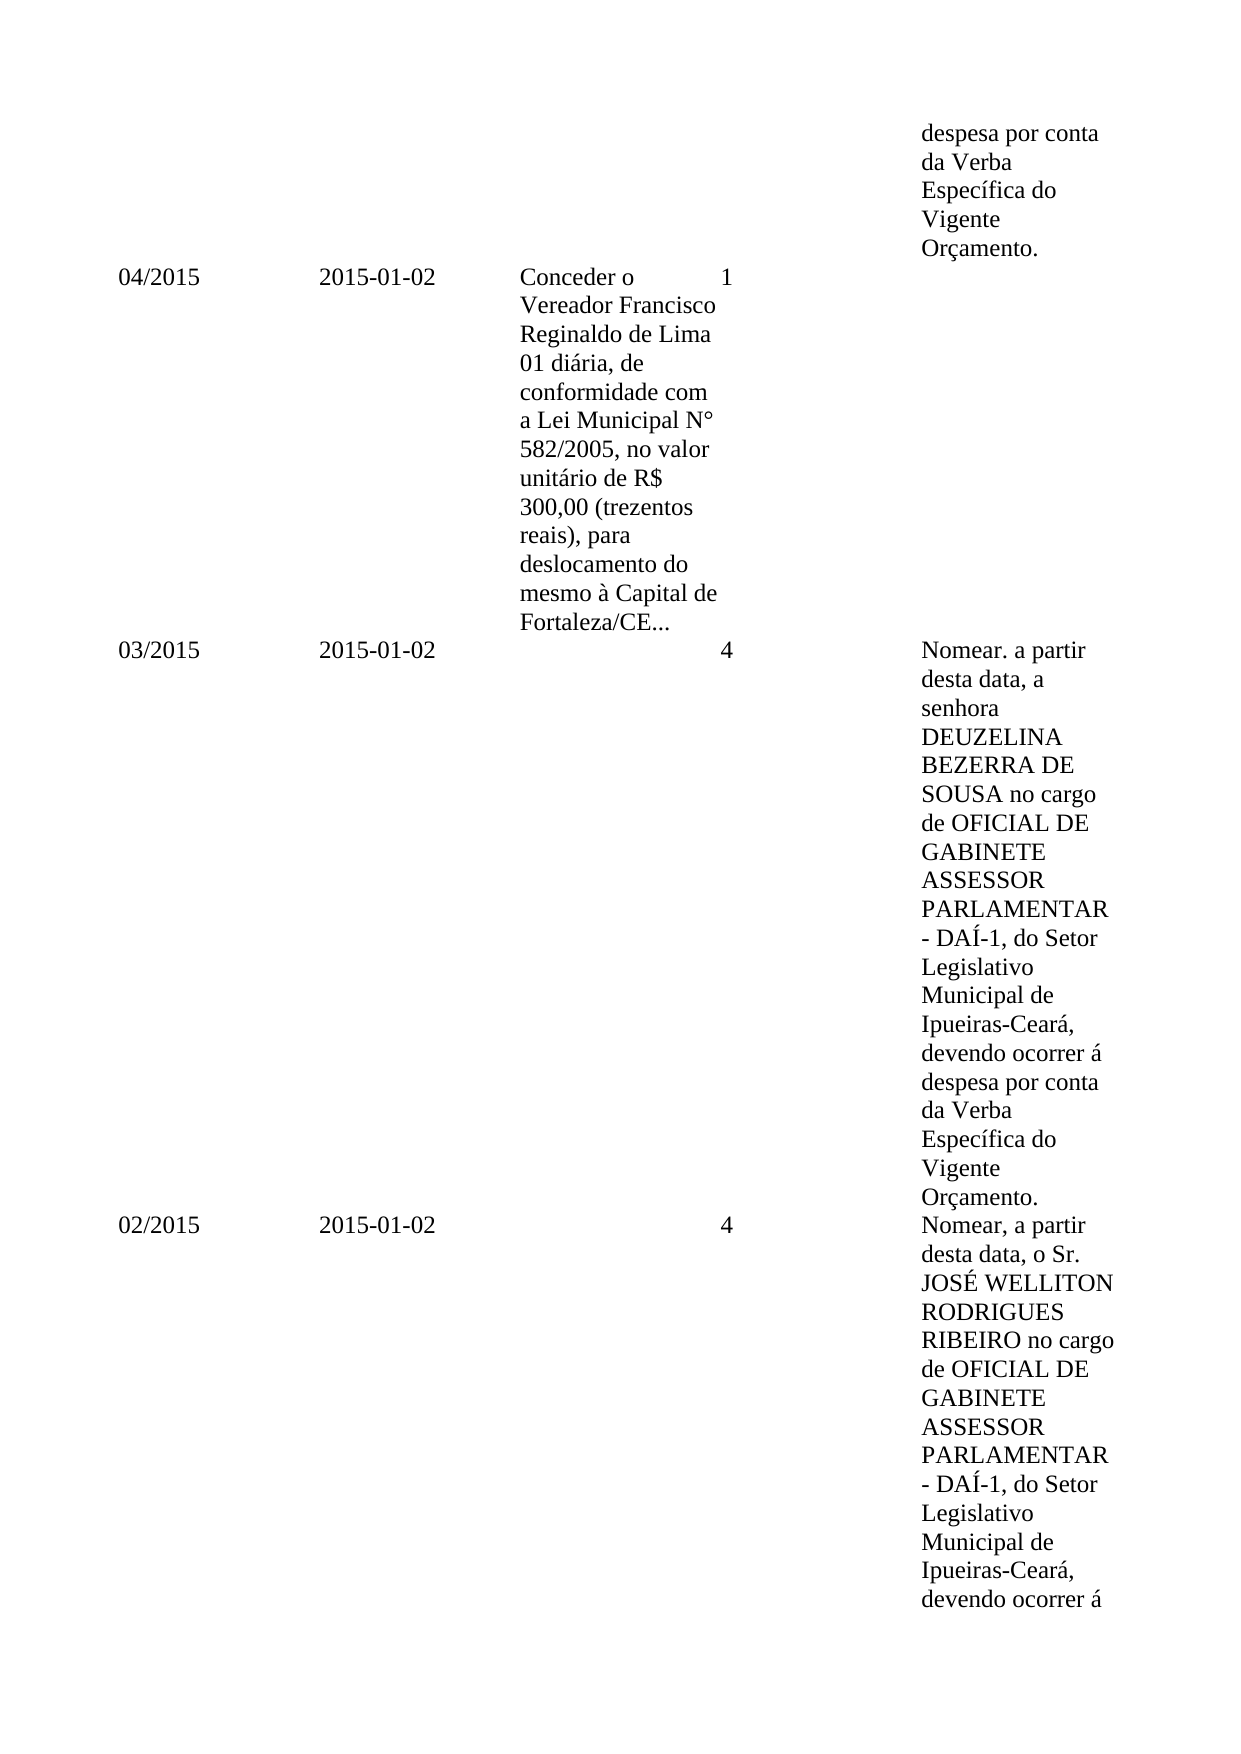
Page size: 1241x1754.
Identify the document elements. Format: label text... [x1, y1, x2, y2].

table_cell Nomear. a partir desta data, a senhora DEUZELINA BEZERRA DE SOUSA no cargo de OFICIAL DE GABINETE ASSESSOR PARLAMENTAR - DAÍ-1, do Setor Legislativo Municipal de Ipueiras-Ceará, devendo ocorrer á despesa por conta da Verba Específica do Vigente Orçamento. [921, 636, 1122, 1211]
table_cell 04/2015 [118, 262, 319, 636]
table_cell Conceder o Vereador Francisco Reginaldo de Lima 01 diária, de conformidade com a Lei Municipal N° 582/2005, no valor unitário de R$ 300,00 (trezentos reais), para deslocamento do mesmo à Capital de Fortaleza/CE... [520, 262, 720, 636]
table_cell 4 [720, 1211, 921, 1613]
table_cell [118, 118, 319, 262]
table_cell 2015-01-02 [319, 1211, 519, 1613]
table_cell [520, 636, 720, 1211]
table_cell 02/2015 [118, 1211, 319, 1613]
table_cell [319, 118, 519, 262]
table_cell Nomear, a partir desta data, o Sr. JOSÉ WELLITON RODRIGUES RIBEIRO no cargo de OFICIAL DE GABINETE ASSESSOR PARLAMENTAR - DAÍ-1, do Setor Legislativo Municipal de Ipueiras-Ceará, devendo ocorrer á [921, 1211, 1122, 1613]
table_cell 03/2015 [118, 636, 319, 1211]
table_cell 4 [720, 636, 921, 1211]
table_cell 1 [720, 262, 921, 636]
table_cell despesa por conta da Verba Específica do Vigente Orçamento. [921, 118, 1122, 262]
table_cell 2015-01-02 [319, 262, 519, 636]
table_cell [720, 118, 921, 262]
table_cell 2015-01-02 [319, 636, 519, 1211]
table_cell [520, 1211, 720, 1613]
table_cell [520, 118, 720, 262]
table_cell [921, 262, 1122, 636]
